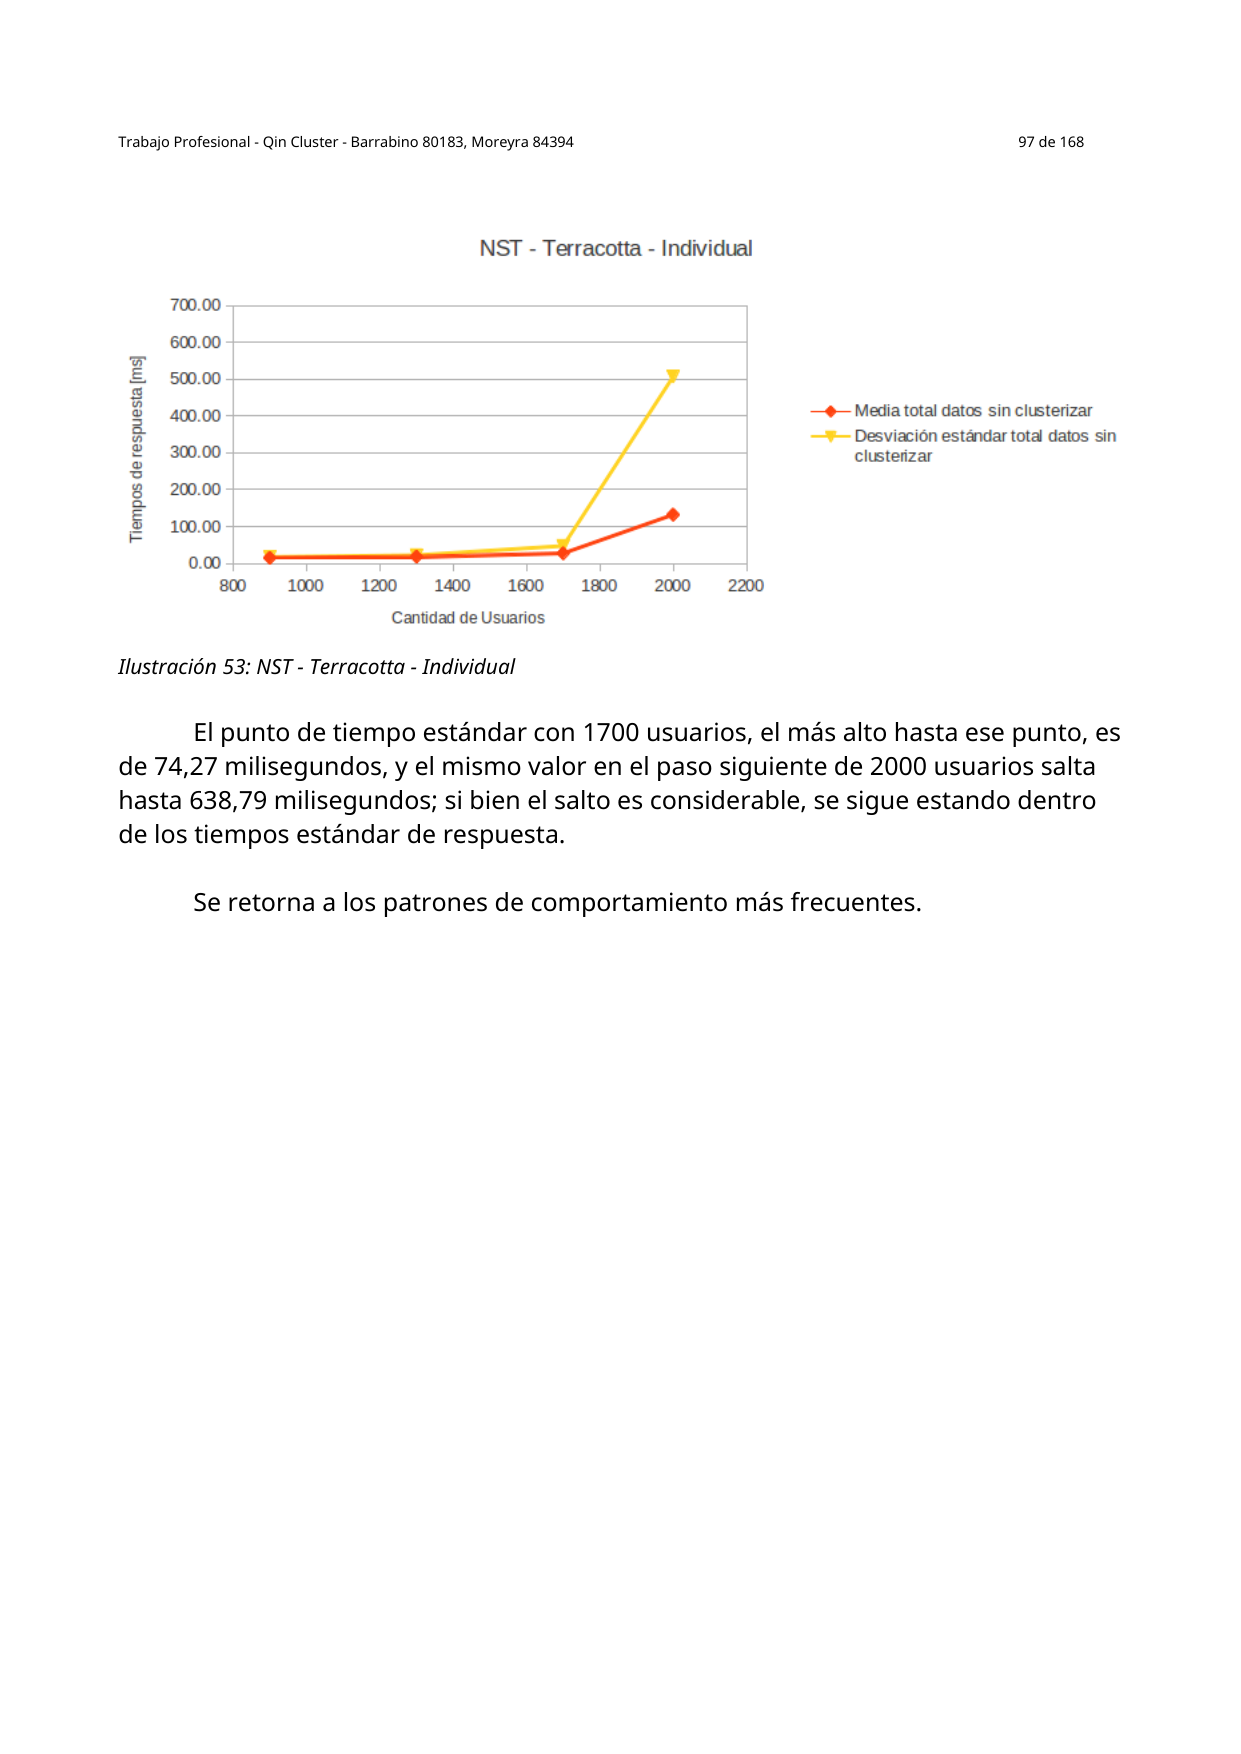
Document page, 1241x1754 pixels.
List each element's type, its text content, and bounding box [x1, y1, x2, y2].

text El punto de tiempo estándar con 1700 usuarios, el más alto hasta ese punto, es de 74,27 milisegundos, y el mismo valor en el paso siguiente de 2000 usuarios salta hasta 638,79 milisegundos; si bien el salto es considerable, se sigue estando dentro de los tiempos estándar de respuesta. [118, 715, 1122, 851]
picture [118, 228, 1123, 653]
text Ilustración 53: NST - Terracotta - Individual [118, 653, 1122, 681]
text Se retorna a los patrones de comportamiento más frecuentes. [118, 885, 1122, 919]
